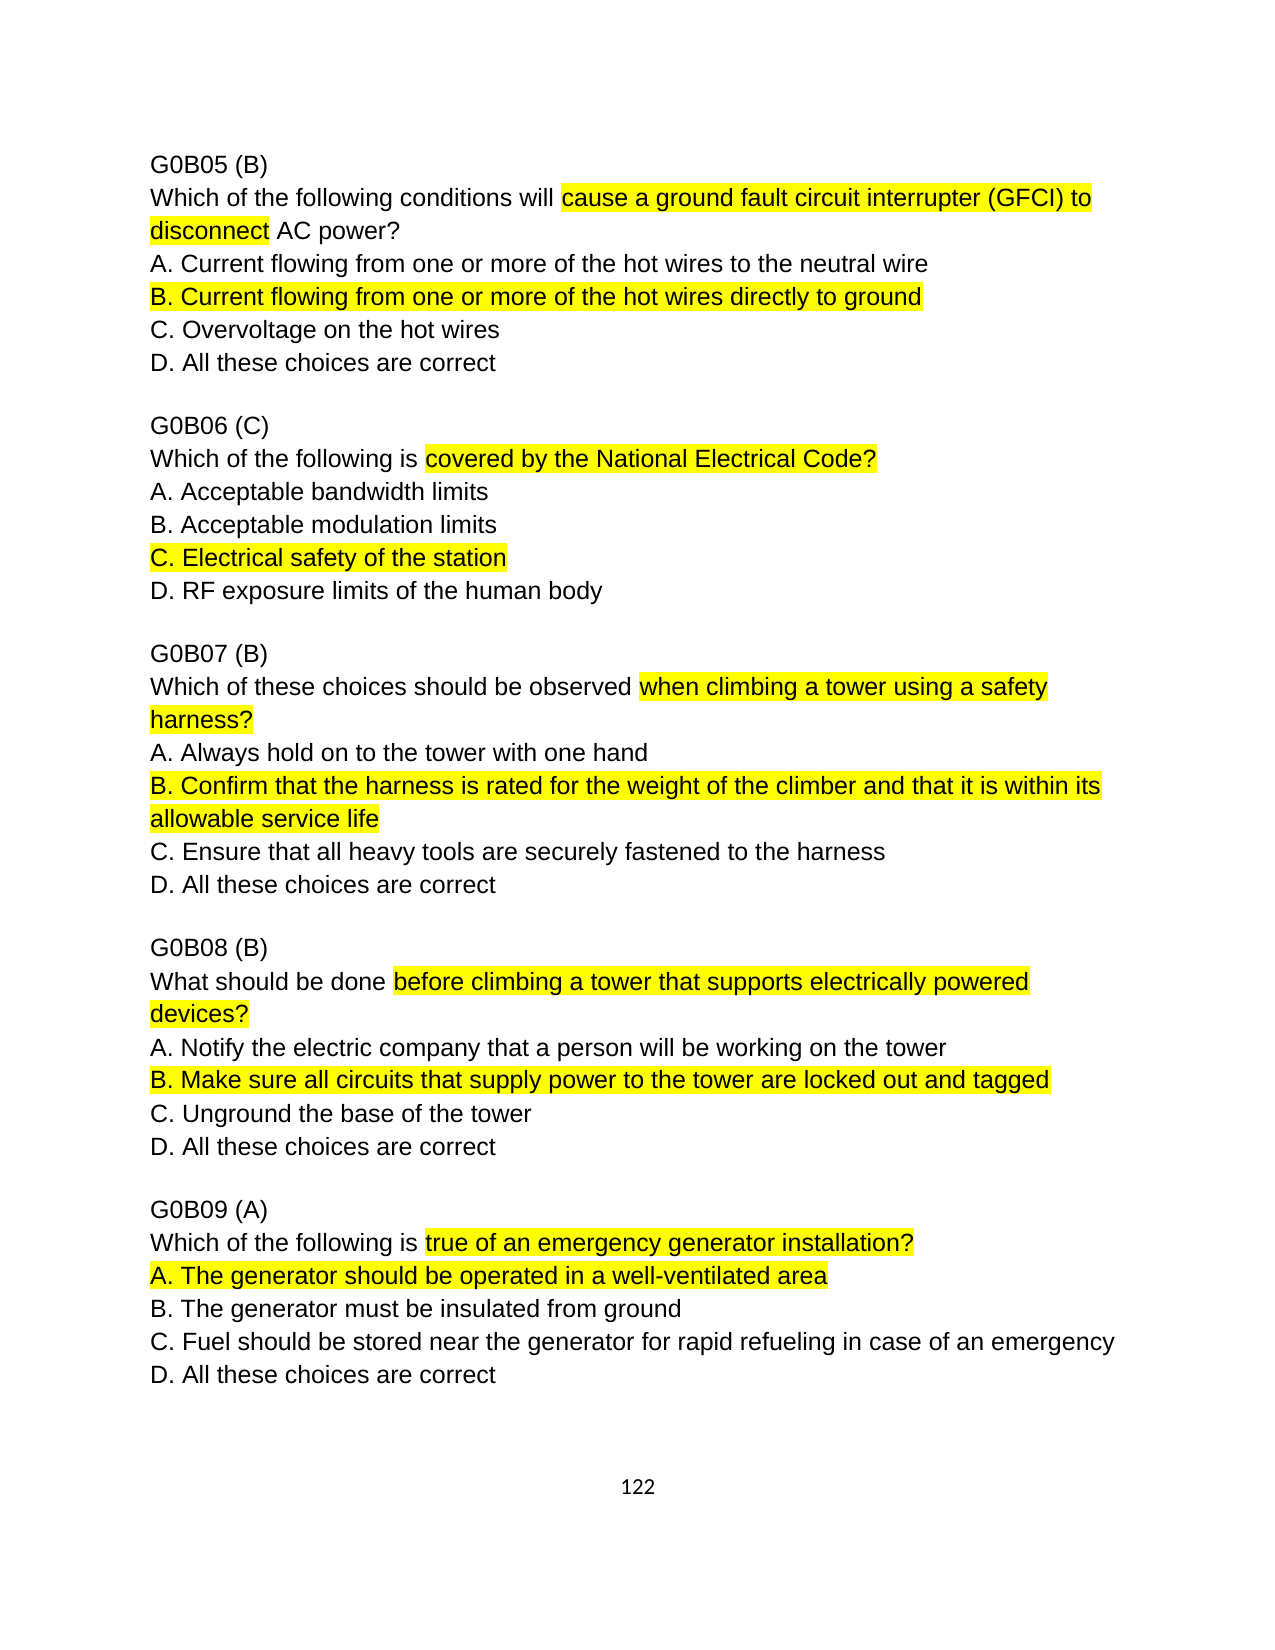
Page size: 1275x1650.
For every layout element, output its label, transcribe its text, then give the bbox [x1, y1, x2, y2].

text G0B06 (C) Which of the following is covered by the National Electrical Code? A. Acceptable bandwidth limits B. Acceptable modulation limits C. Electrical safety of the station D. RF exposure limits of the human body [150, 411, 1125, 605]
text G0B08 (B) What should be done before climbing a tower that supports electrically powered devices? A. Notify the electric company that a person will be working on the tower B. Make sure all circuits that supply power to the tower are locked out and tagged C. Unground the base of the tower D. All these choices are correct [150, 933, 1125, 1160]
text G0B07 (B) Which of these choices should be observed when climbing a tower using a safety harness? A. Always hold on to the tower with one hand B. Confirm that the harness is rated for the weight of the climber and that it is within its allowable service life C. Ensure that all heavy tools are securely fastened to the harness D. All these choices are correct [150, 639, 1125, 899]
text G0B09 (A) Which of the following is true of an emergency generator installation? A. The generator should be operated in a well-ventilated area B. The generator must be insulated from ground C. Fuel should be stored near the generator for rapid refueling in case of an emergency D. All these choices are correct [150, 1194, 1125, 1388]
text G0B05 (B) Which of the following conditions will cause a ground fault circuit interrupter (GFCI) to disconnect AC power? A. Current flowing from one or more of the hot wires to the neutral wire B. Current flowing from one or more of the hot wires directly to ground C. Overvoltage on the hot wires D. All these choices are correct [150, 150, 1125, 377]
